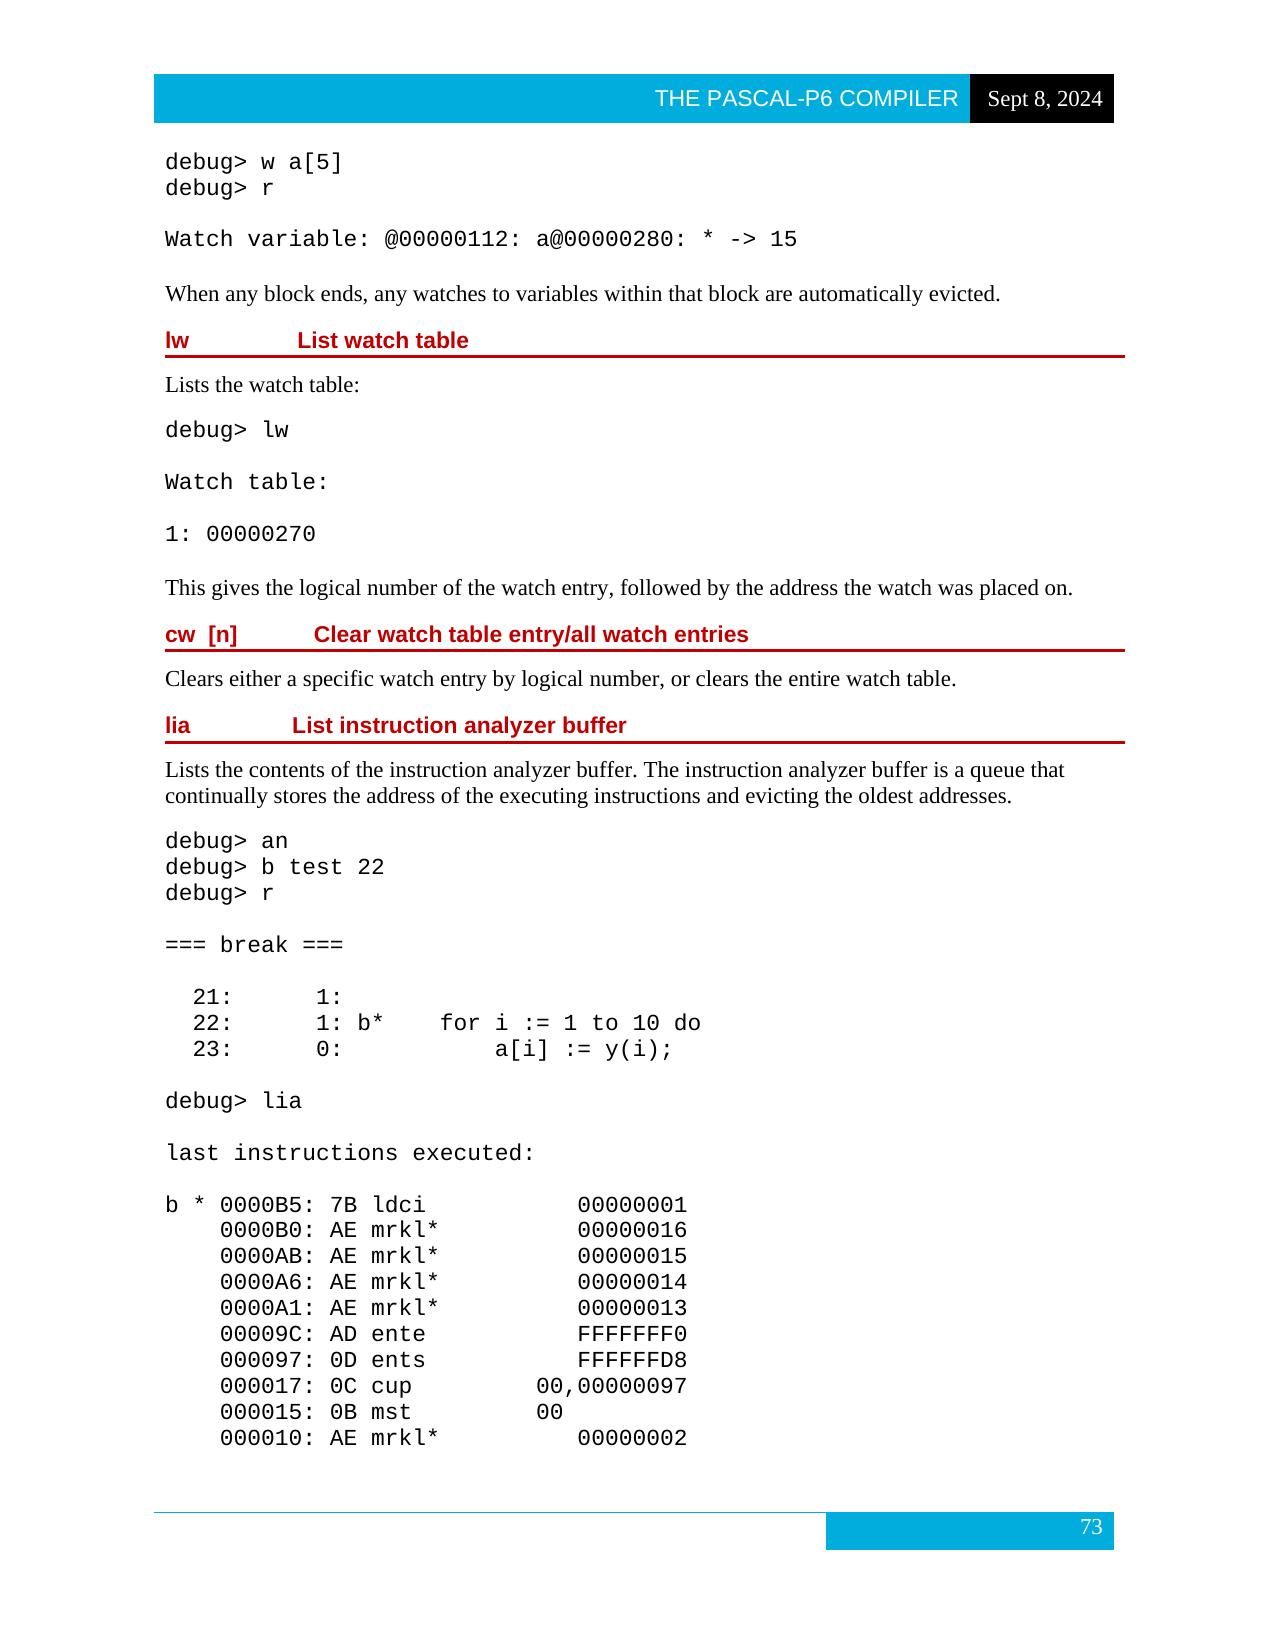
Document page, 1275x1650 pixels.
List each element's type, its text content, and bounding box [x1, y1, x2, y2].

text Watch variable: @00000112: a@00000280: * -> 15 [165, 228, 1125, 254]
text debug> an [165, 830, 1125, 856]
text 22: 1: b* for i := 1 to 10 do [165, 1011, 1125, 1037]
text debug> lia [165, 1089, 1125, 1115]
text last instructions executed: [165, 1141, 1125, 1167]
text === break === [165, 933, 1125, 959]
text 000097: 0D ents FFFFFFD8 [165, 1348, 1125, 1374]
text debug> b test 22 [165, 856, 1125, 882]
text 23: 0: a[i] := y(i); [165, 1037, 1125, 1063]
text debug> r [165, 176, 1125, 202]
text 0000A1: AE mrkl* 00000013 [165, 1297, 1125, 1323]
subtitle cw [n] Clear watch table entry/all watch entries [165, 621, 1125, 649]
subtitle lia List instruction analyzer buffer [165, 712, 1125, 741]
text b * 0000B5: 7B ldci 00000001 [165, 1193, 1125, 1219]
text 000010: AE mrkl* 00000002 [165, 1426, 1125, 1452]
subtitle lw List watch table [165, 327, 1125, 355]
text debug> r [165, 882, 1125, 908]
text 1: 00000270 [165, 522, 1125, 548]
text 0000B0: AE mrkl* 00000016 [165, 1219, 1125, 1245]
text This gives the logical number of the watch entry, followed by the address the watch was placed on. [165, 574, 1125, 600]
text debug> lw [165, 418, 1125, 444]
text Clears either a specific watch entry by logical number, or clears the entire watch table. [165, 665, 1125, 691]
text debug> w a[5] [165, 150, 1125, 176]
text 21: 1: [165, 985, 1125, 1011]
text 0000A6: AE mrkl* 00000014 [165, 1271, 1125, 1297]
text 00009C: AD ente FFFFFFF0 [165, 1323, 1125, 1348]
text 000017: 0C cup 00,00000097 [165, 1374, 1125, 1400]
text 000015: 0B mst 00 [165, 1400, 1125, 1426]
text Lists the watch table: [165, 371, 1125, 397]
text Lists the contents of the instruction analyzer buffer. The instruction analyzer buffer is a queue that continually stores the address of the executing instructions and evicting the oldest addresses. [165, 756, 1125, 809]
text Watch table: [165, 470, 1125, 496]
text When any block ends, any watches to variables within that block are automatically evicted. [165, 280, 1125, 306]
text 0000AB: AE mrkl* 00000015 [165, 1245, 1125, 1271]
